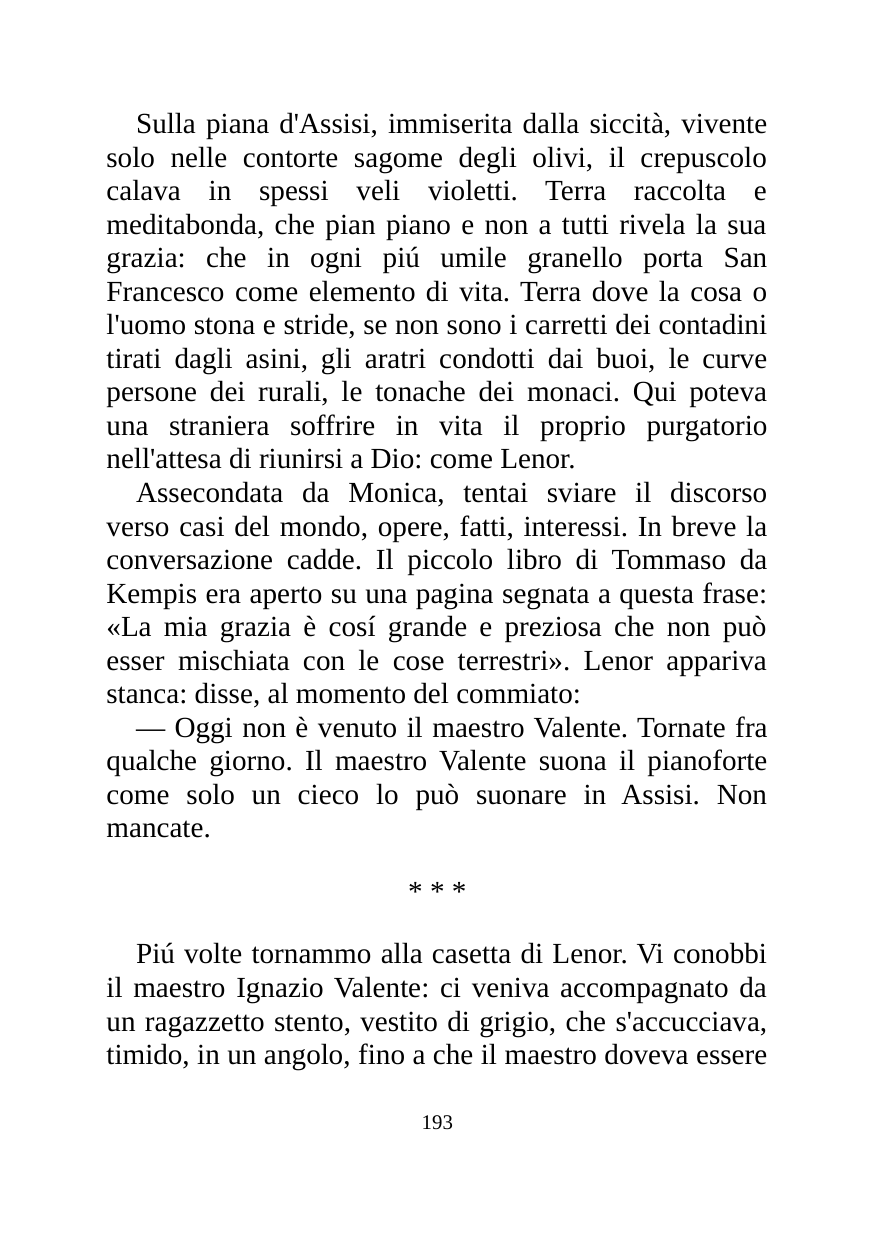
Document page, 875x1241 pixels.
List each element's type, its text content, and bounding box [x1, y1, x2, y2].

text * * * [106, 874, 768, 907]
text Piú volte tornammo alla casetta di Lenor. Vi conobbi il maestro Ignazio Valente: ci veniva accompagnato da un ragazzetto stento, vestito di grigio, che s'accucciava, timido, in un angolo, fino a che il maestro doveva essere [106, 937, 768, 1071]
text Sulla piana d'Assisi, immiserita dalla siccità, vivente solo nelle contorte sagome degli olivi, il crepuscolo calava in spessi veli violetti. Terra raccolta e meditabonda, che pian piano e non a tutti rivela la sua grazia: che in ogni piú umile granello porta San Francesco come elemento di vita. Terra dove la cosa o l'uomo stona e stride, se non sono i carretti dei contadini tirati dagli asini, gli aratri condotti dai buoi, le curve persone dei rurali, le tonache dei monaci. Qui poteva una straniera soffrire in vita il proprio purgatorio nell'attesa di riunirsi a Dio: come Lenor. [106, 106, 768, 475]
text Assecondata da Monica, tentai sviare il discorso verso casi del mondo, opere, fatti, interessi. In breve la conversazione cadde. Il piccolo libro di Tommaso da Kempis era aperto su una pagina segnata a questa frase: «La mia grazia è cosí grande e preziosa che non può esser mischiata con le cose terrestri». Lenor appariva stanca: disse, al momento del commiato: [106, 475, 768, 710]
text — Oggi non è venuto il maestro Valente. Tornate fra qualche giorno. Il maestro Valente suona il pianoforte come solo un cieco lo può suonare in Assisi. Non mancate. [106, 710, 768, 844]
